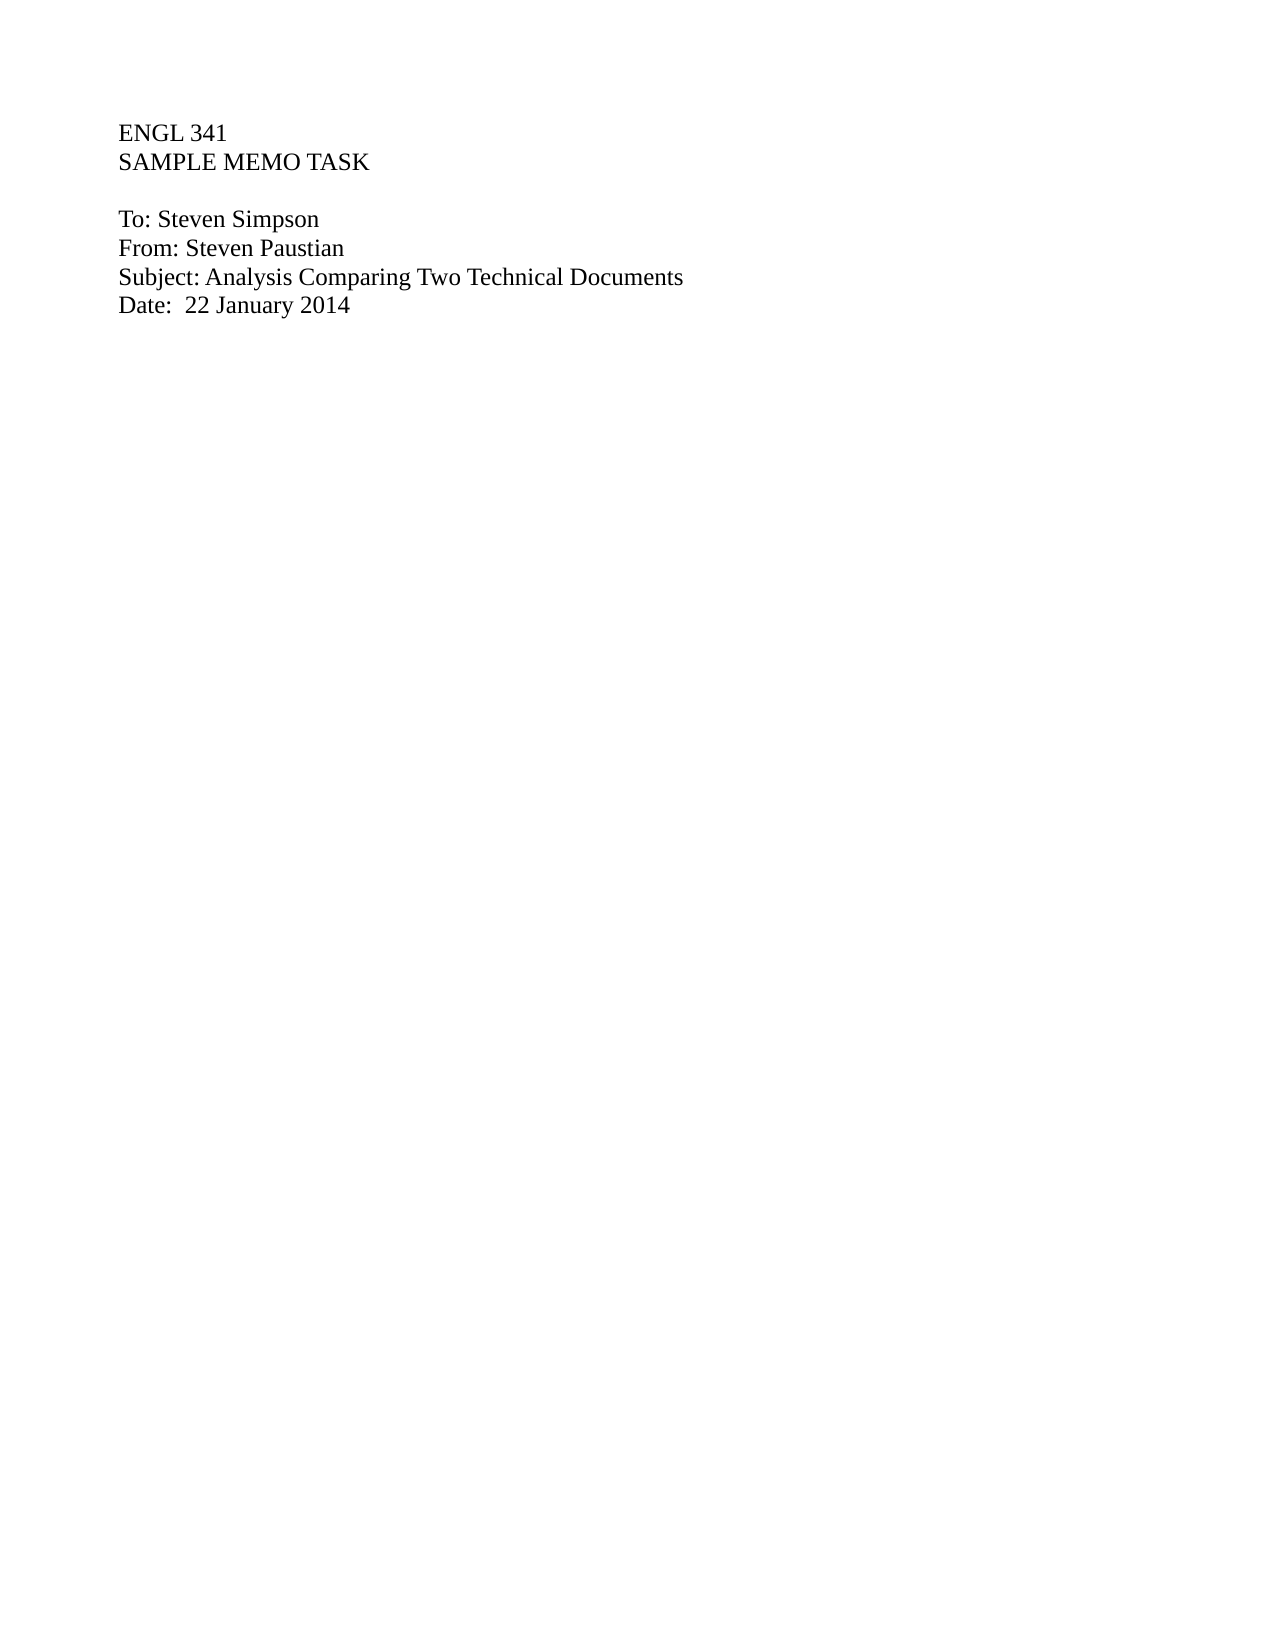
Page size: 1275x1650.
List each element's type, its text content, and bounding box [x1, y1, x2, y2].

text Subject: Analysis Comparing Two Technical Documents [118, 262, 1157, 291]
text Date: 22 January 2014 [118, 291, 1157, 319]
text SAMPLE MEMO TASK [118, 147, 1157, 176]
text To: Steven Simpson [118, 204, 1157, 233]
text From: Steven Paustian [118, 233, 1157, 262]
text ENGL 341 [118, 118, 1157, 147]
